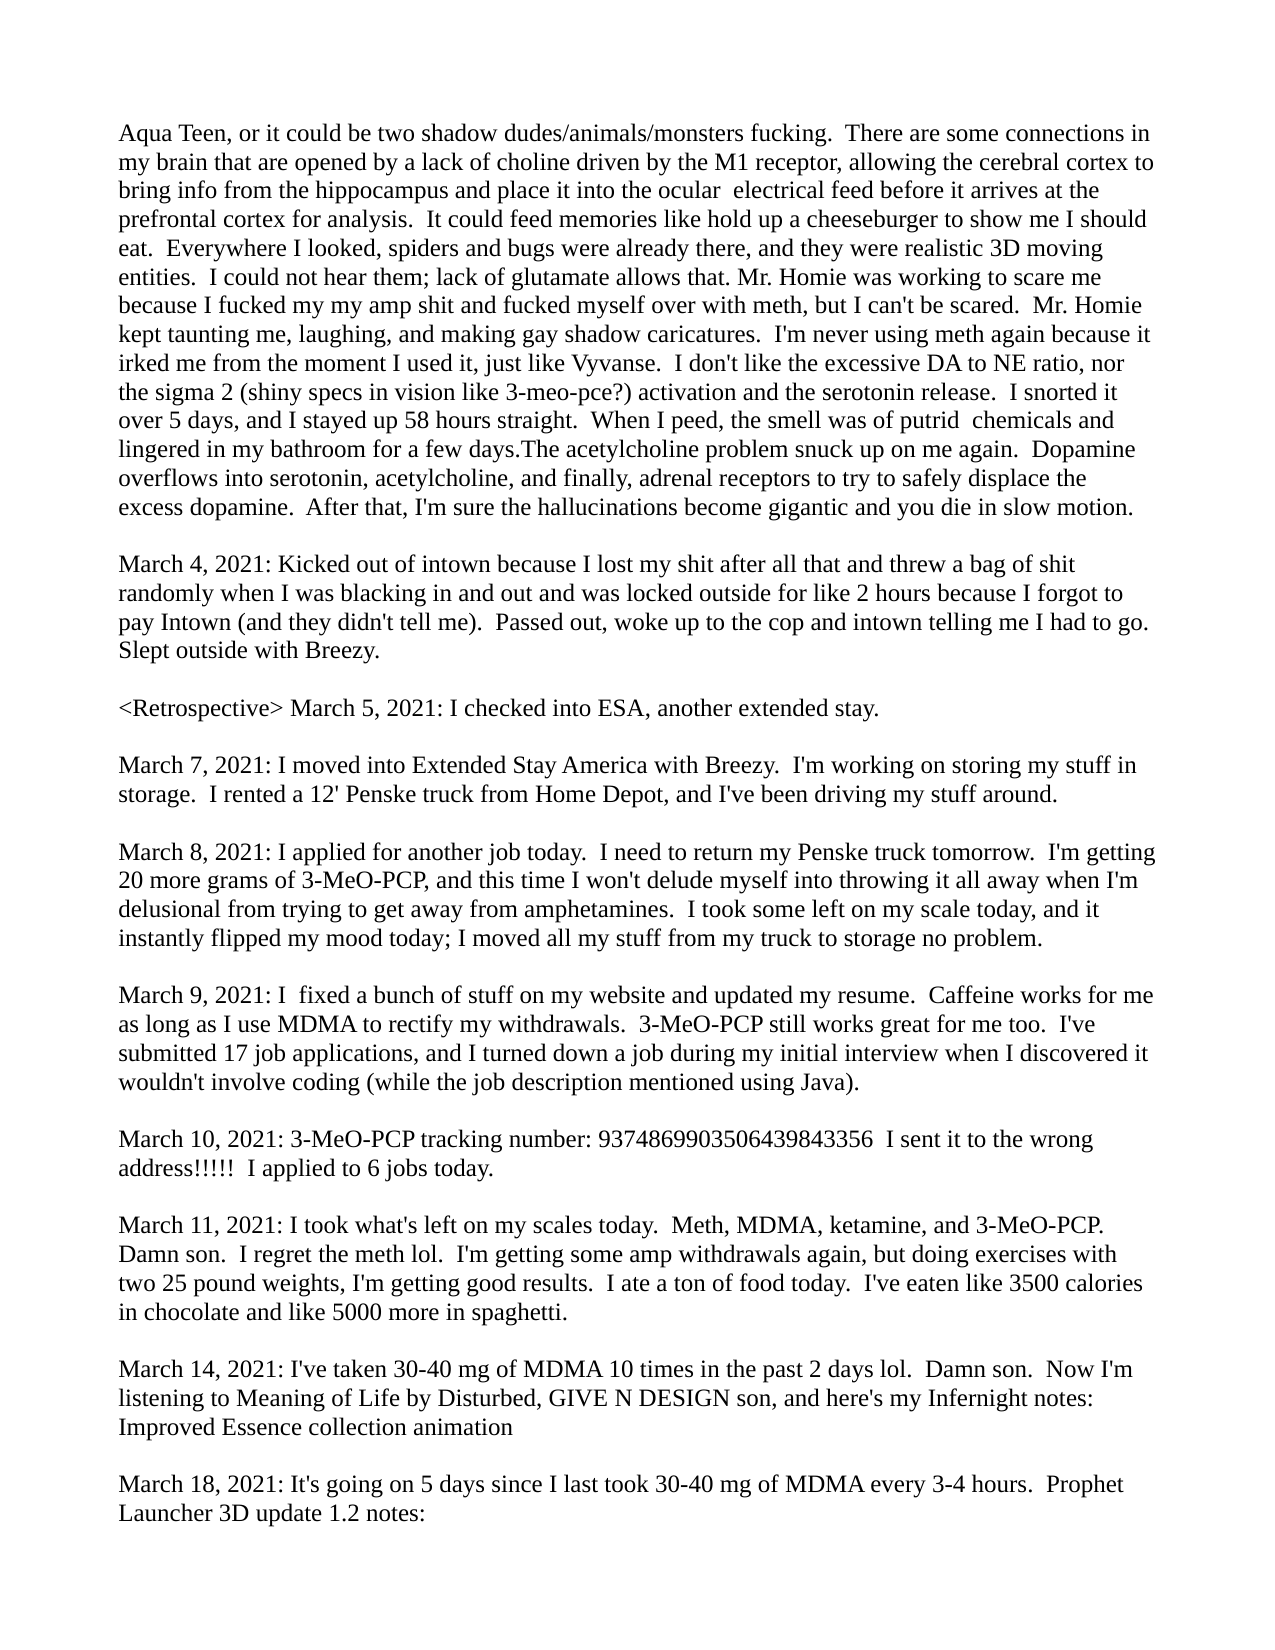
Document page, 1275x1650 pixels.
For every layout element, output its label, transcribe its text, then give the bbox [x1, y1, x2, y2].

text March 10, 2021: 3-MeO-PCP tracking number: 9374869903506439843356 I sent it to the wrong address!!!!! I applied to 6 jobs today. [118, 1124, 1157, 1182]
text March 9, 2021: I fixed a bunch of stuff on my website and updated my resume. Caffeine works for me as long as I use MDMA to rectify my withdrawals. 3-MeO-PCP still works great for me too. I've submitted 17 job applications, and I turned down a job during my initial interview when I discovered it wouldn't involve coding (while the job description mentioned using Java). [118, 981, 1157, 1096]
text March 4, 2021: Kicked out of intown because I lost my shit after all that and threw a bag of shit randomly when I was blacking in and out and was locked outside for like 2 hours because I forgot to pay Intown (and they didn't tell me). Passed out, woke up to the cop and intown telling me I had to go. Slept outside with Breezy. [118, 549, 1157, 664]
text Aqua Teen, or it could be two shadow dudes/animals/monsters fucking. There are some connections in my brain that are opened by a lack of choline driven by the M1 receptor, allowing the cerebral cortex to bring info from the hippocampus and place it into the ocular electrical feed before it arrives at the prefrontal cortex for analysis. It could feed memories like hold up a cheeseburger to show me I should eat. Everywhere I looked, spiders and bugs were already there, and they were realistic 3D moving entities. I could not hear them; lack of glutamate allows that. Mr. Homie was working to scare me because I fucked my my amp shit and fucked myself over with meth, but I can't be scared. Mr. Homie kept taunting me, laughing, and making gay shadow caricatures. I'm never using meth again because it irked me from the moment I used it, just like Vyvanse. I don't like the excessive DA to NE ratio, nor the sigma 2 (shiny specs in vision like 3-meo-pce?) activation and the serotonin release. I snorted it over 5 days, and I stayed up 58 hours straight. When I peed, the smell was of putrid chemicals and lingered in my bathroom for a few days.The acetylcholine problem snuck up on me again. Dopamine overflows into serotonin, acetylcholine, and finally, adrenal receptors to try to safely displace the excess dopamine. After that, I'm sure the hallucinations become gigantic and you die in slow motion. [118, 118, 1157, 521]
text March 7, 2021: I moved into Extended Stay America with Breezy. I'm working on storing my stuff in storage. I rented a 12' Penske truck from Home Depot, and I've been driving my stuff around. [118, 751, 1157, 808]
text March 11, 2021: I took what's left on my scales today. Meth, MDMA, ketamine, and 3-MeO-PCP. Damn son. I regret the meth lol. I'm getting some amp withdrawals again, but doing exercises with two 25 pound weights, I'm getting good results. I ate a ton of food today. I've eaten like 3500 calories in chocolate and like 5000 more in spaghetti. [118, 1211, 1157, 1326]
text March 8, 2021: I applied for another job today. I need to return my Penske truck tomorrow. I'm getting 20 more grams of 3-MeO-PCP, and this time I won't delude myself into throwing it all away when I'm delusional from trying to get away from amphetamines. I took some left on my scale today, and it instantly flipped my mood today; I moved all my stuff from my truck to storage no problem. [118, 837, 1157, 952]
text March 18, 2021: It's going on 5 days since I last took 30-40 mg of MDMA every 3-4 hours. Prophet Launcher 3D update 1.2 notes: [118, 1469, 1157, 1527]
text Improved Essence collection animation [118, 1412, 1157, 1441]
text March 14, 2021: I've taken 30-40 mg of MDMA 10 times in the past 2 days lol. Damn son. Now I'm listening to Meaning of Life by Disturbed, GIVE N DESIGN son, and here's my Infernight notes: [118, 1354, 1157, 1412]
text <Retrospective> March 5, 2021: I checked into ESA, another extended stay. [118, 693, 1157, 722]
